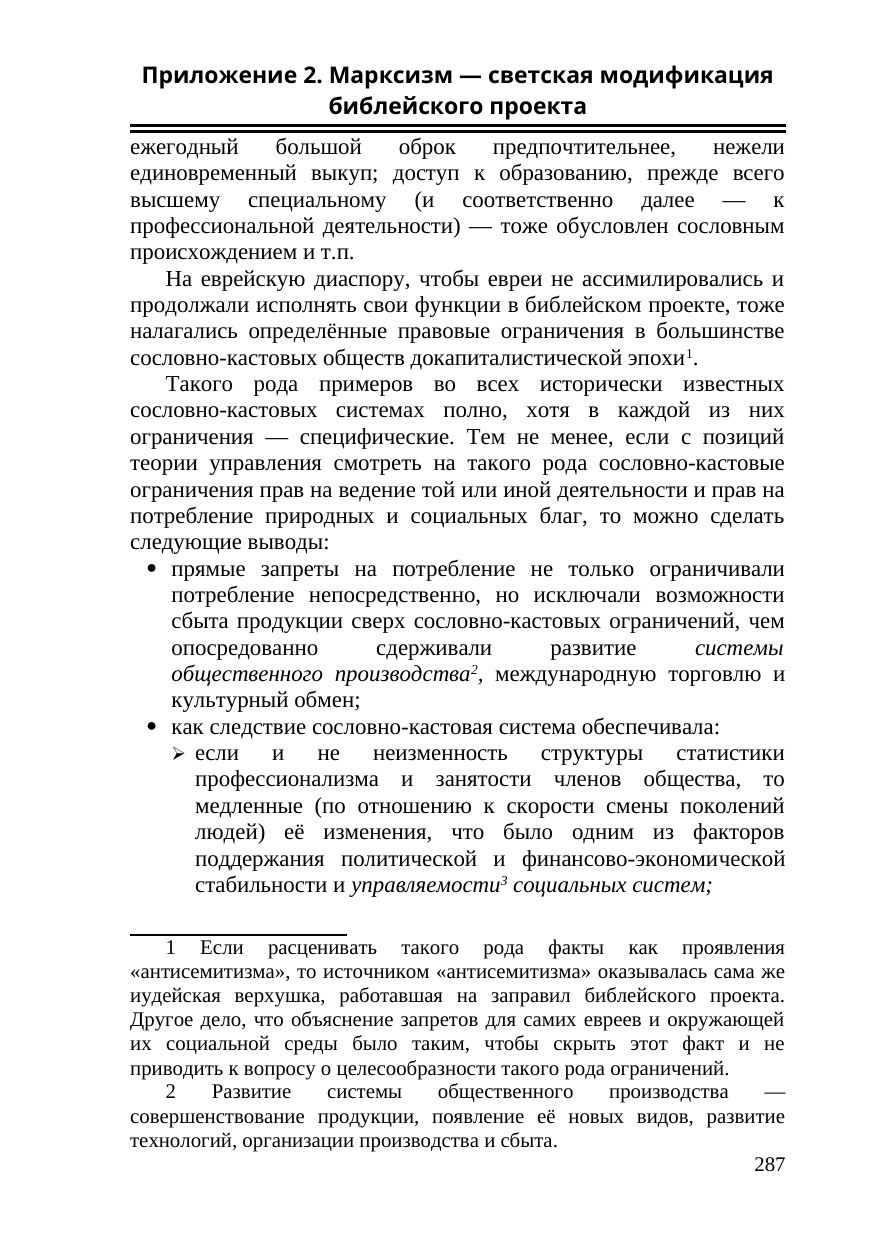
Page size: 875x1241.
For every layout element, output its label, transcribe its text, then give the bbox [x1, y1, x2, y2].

text Если расценивать такого рода факты как проявления «антисемитизма», то источником «антисемитизма» оказывалась сама же иудейская верхушка, работавшая на заправил библейского проекта. Другое дело, что объяснение запретов для самих евреев и окружающей их социальной среды было таким, чтобы скрыть этот факт и не приводить к вопросу о целесообразности такого рода ограничений. [130, 935, 786, 1079]
list как следствие сословно-кастовая система обеспечивала: [148, 713, 786, 739]
text Такого рода примеров во всех исторически известных сословно-кастовых системах полно, хотя в каждой из них ограничения — специфические. Тем не менее, если с позиций теории управления смотреть на такого рода сословно-кастовые ограничения прав на ведение той или иной деятельности и прав на потребление природных и социальных благ, то можно сделать следующие выводы: [130, 370, 786, 555]
list если и не неизменность структуры статистики профессионализма и занятости членов общества, то медленные (по отношению к скорости смены поколений людей) её изменения, что было одним из факторов поддержания политической и финансово-экономи­чес­кой стабильности и управляемости социальных систем; [171, 739, 786, 897]
text На еврейскую диаспору, чтобы евреи не ассимилировались и продолжали исполнять свои функции в библейском проекте, тоже налагались определённые правовые ограничения в большинстве сословно-кастовых обществ докапиталистической эпохи. [130, 265, 786, 370]
list Развитие системы общественного производства — совершенствование продукции, появление её новых видов, развитие технологий, организации производства и сбыта. [130, 1079, 786, 1152]
text ежегодный большой оброк предпочтительнее, нежели единовременный выкуп; доступ к образованию, прежде всего высшему специальному (и соответственно далее — к профессиональной деятельности) — тоже обусловлен сословным происхождением и т.п. [130, 133, 786, 265]
list прямые запреты на потребление не только ограничивали потребление непосредственно, но исключали возможности сбыта продукции сверх сословно-кастовых ограничений, чем опосредованно сдерживали развитие системы общественного производства, международную торговлю и культурный обмен; [148, 555, 786, 713]
